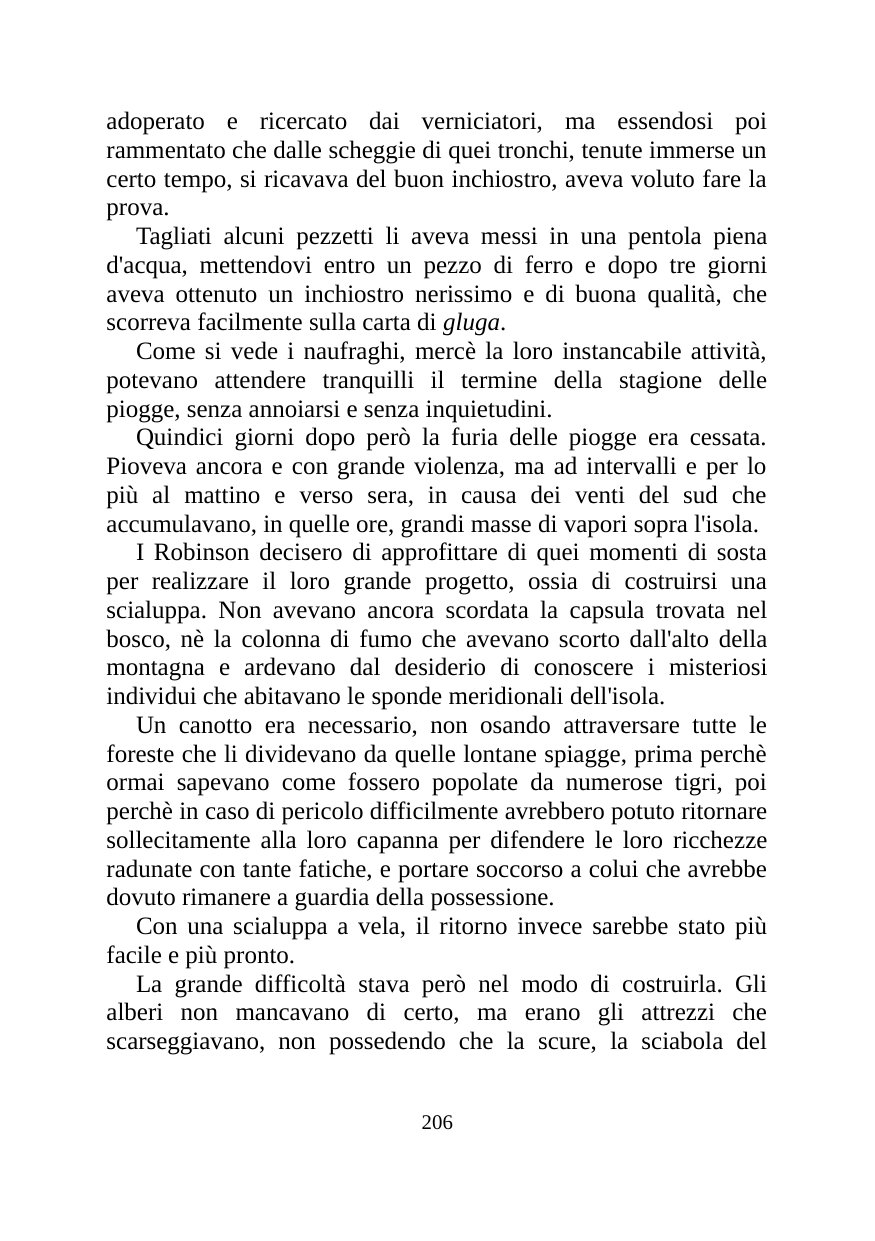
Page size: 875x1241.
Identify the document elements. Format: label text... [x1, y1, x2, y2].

text Tagliati alcuni pezzetti li aveva messi in una pentola piena d'acqua, mettendovi entro un pezzo di ferro e dopo tre giorni aveva ottenuto un inchiostro nerissimo e di buona qualità, che scorreva facilmente sulla carta di gluga. [106, 221, 768, 336]
text Un canotto era necessario, non osando attraversare tutte le foreste che li dividevano da quelle lontane spiagge, prima perchè ormai sapevano come fossero popolate da numerose tigri, poi perchè in caso di pericolo difficilmente avrebbero potuto ritornare sollecitamente alla loro capanna per difendere le loro ricchezze radunate con tante fatiche, e portare soccorso a colui che avrebbe dovuto rimanere a guardia della possessione. [106, 710, 768, 911]
text I Robinson decisero di approfittare di quei momenti di sosta per realizzare il loro grande progetto, ossia di costruirsi una scialuppa. Non avevano ancora scordata la capsula trovata nel bosco, nè la colonna di fumo che avevano scorto dall'alto della montagna e ardevano dal desiderio di conoscere i misteriosi individui che abitavano le sponde meridionali dell'isola. [106, 537, 768, 710]
text adoperato e ricercato dai verniciatori, ma essendosi poi rammentato che dalle scheggie di quei tronchi, tenute immerse un certo tempo, si ricavava del buon inchiostro, aveva voluto fare la prova. [106, 106, 768, 221]
text Con una scialuppa a vela, il ritorno invece sarebbe stato più facile e più pronto. [106, 911, 768, 969]
text La grande difficoltà stava però nel modo di costruirla. Gli alberi non mancavano di certo, ma erano gli attrezzi che scarseggiavano, non possedendo che la scure, la sciabola del [106, 969, 768, 1055]
text Quindici giorni dopo però la furia delle piogge era cessata. Pioveva ancora e con grande violenza, ma ad intervalli e per lo più al mattino e verso sera, in causa dei venti del sud che accumulavano, in quelle ore, grandi masse di vapori sopra l'isola. [106, 422, 768, 537]
text Come si vede i naufraghi, mercè la loro instancabile attività, potevano attendere tranquilli il termine della stagione delle piogge, senza annoiarsi e senza inquietudini. [106, 336, 768, 422]
